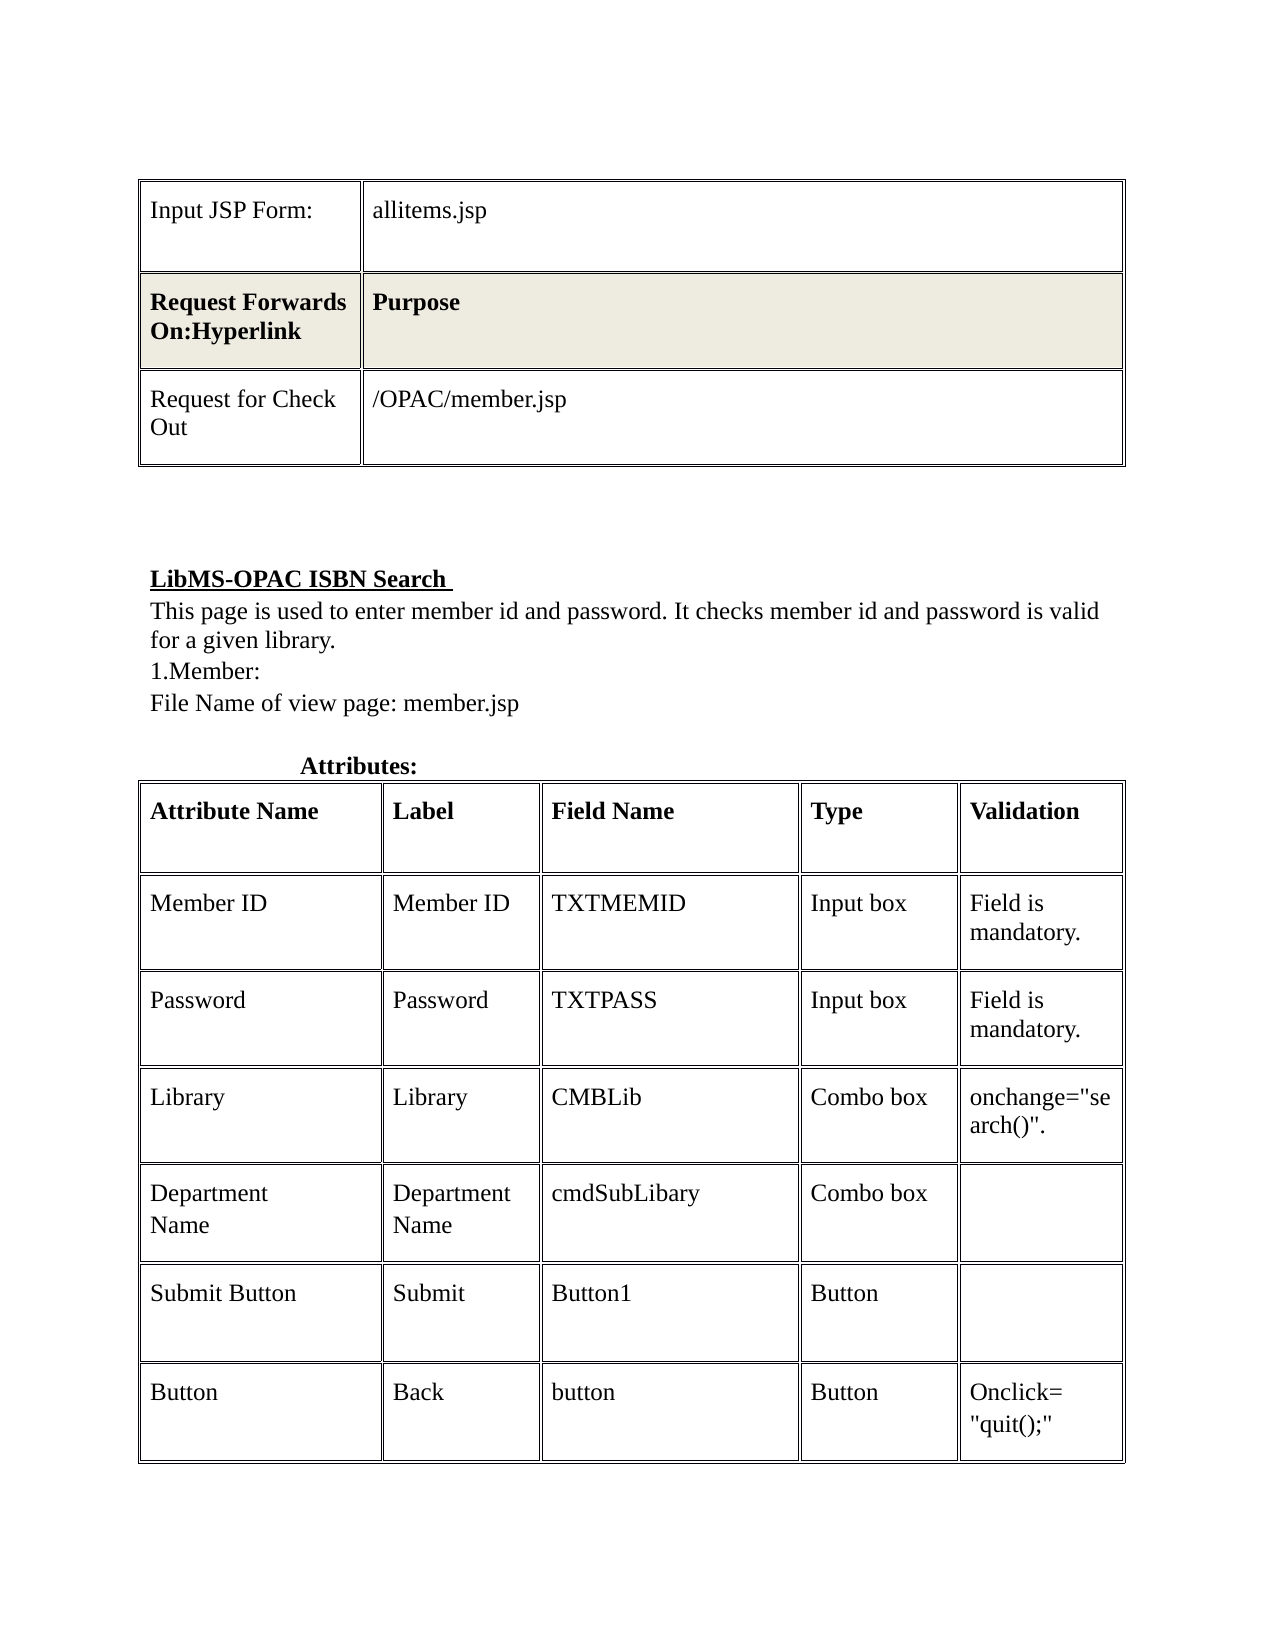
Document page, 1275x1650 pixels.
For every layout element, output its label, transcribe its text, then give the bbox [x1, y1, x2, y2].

table_cell cmdSubLibary [543, 1165, 798, 1261]
table_cell Member ID [384, 876, 539, 969]
table_cell Department Name [384, 1165, 539, 1261]
table_header allitems.jsp [364, 182, 1122, 271]
table_cell TXTPASS [543, 972, 798, 1065]
table_cell Button [802, 1364, 957, 1460]
table_cell Button [802, 1265, 957, 1361]
table_cell button [543, 1364, 798, 1460]
table_header Type [802, 784, 957, 872]
table_cell Department Name [141, 1165, 381, 1261]
table_cell Password [141, 972, 381, 1065]
table_cell Purpose [364, 274, 1122, 367]
table_cell Library [384, 1069, 539, 1162]
table_cell Field is mandatory. [961, 876, 1122, 969]
table_cell Submit Button [141, 1265, 381, 1361]
table_cell Button [141, 1364, 381, 1460]
table_header Attribute Name [141, 784, 381, 872]
table_cell Input box [802, 972, 957, 1065]
table_cell Field is mandatory. [961, 972, 1122, 1065]
table_cell CMBLib [543, 1069, 798, 1162]
table_header Label [384, 784, 539, 872]
table_cell onchange="search()". [961, 1069, 1122, 1162]
table_header Input JSP Form: [141, 182, 360, 271]
table_cell [961, 1265, 1122, 1361]
text Attributes: [300, 751, 1125, 780]
table_cell Library [141, 1069, 381, 1162]
table_cell Request Forwards On:Hyperlink [141, 274, 360, 367]
table_cell Back [384, 1364, 539, 1460]
table_header Field Name [543, 784, 798, 872]
text 1.Member: [150, 656, 1125, 685]
table_cell [961, 1165, 1122, 1261]
table_cell Request for Check Out [141, 371, 360, 464]
text This page is used to enter member id and password. It checks member id and password is valid for a given library. [150, 596, 1125, 653]
text LibMS-OPAC ISBN Search [150, 564, 1125, 593]
table_cell Member ID [141, 876, 381, 969]
table_cell /OPAC/member.jsp [364, 371, 1122, 464]
text File Name of view page: member.jsp [150, 688, 1125, 717]
table_cell Input box [802, 876, 957, 969]
table_cell Onclick= "quit();" [961, 1364, 1122, 1460]
table_header Validation [961, 784, 1122, 872]
table_cell Combo box [802, 1069, 957, 1162]
table_cell Button1 [543, 1265, 798, 1361]
table_cell Submit [384, 1265, 539, 1361]
table_cell TXTMEMID [543, 876, 798, 969]
table_cell Password [384, 972, 539, 1065]
table_cell Combo box [802, 1165, 957, 1261]
